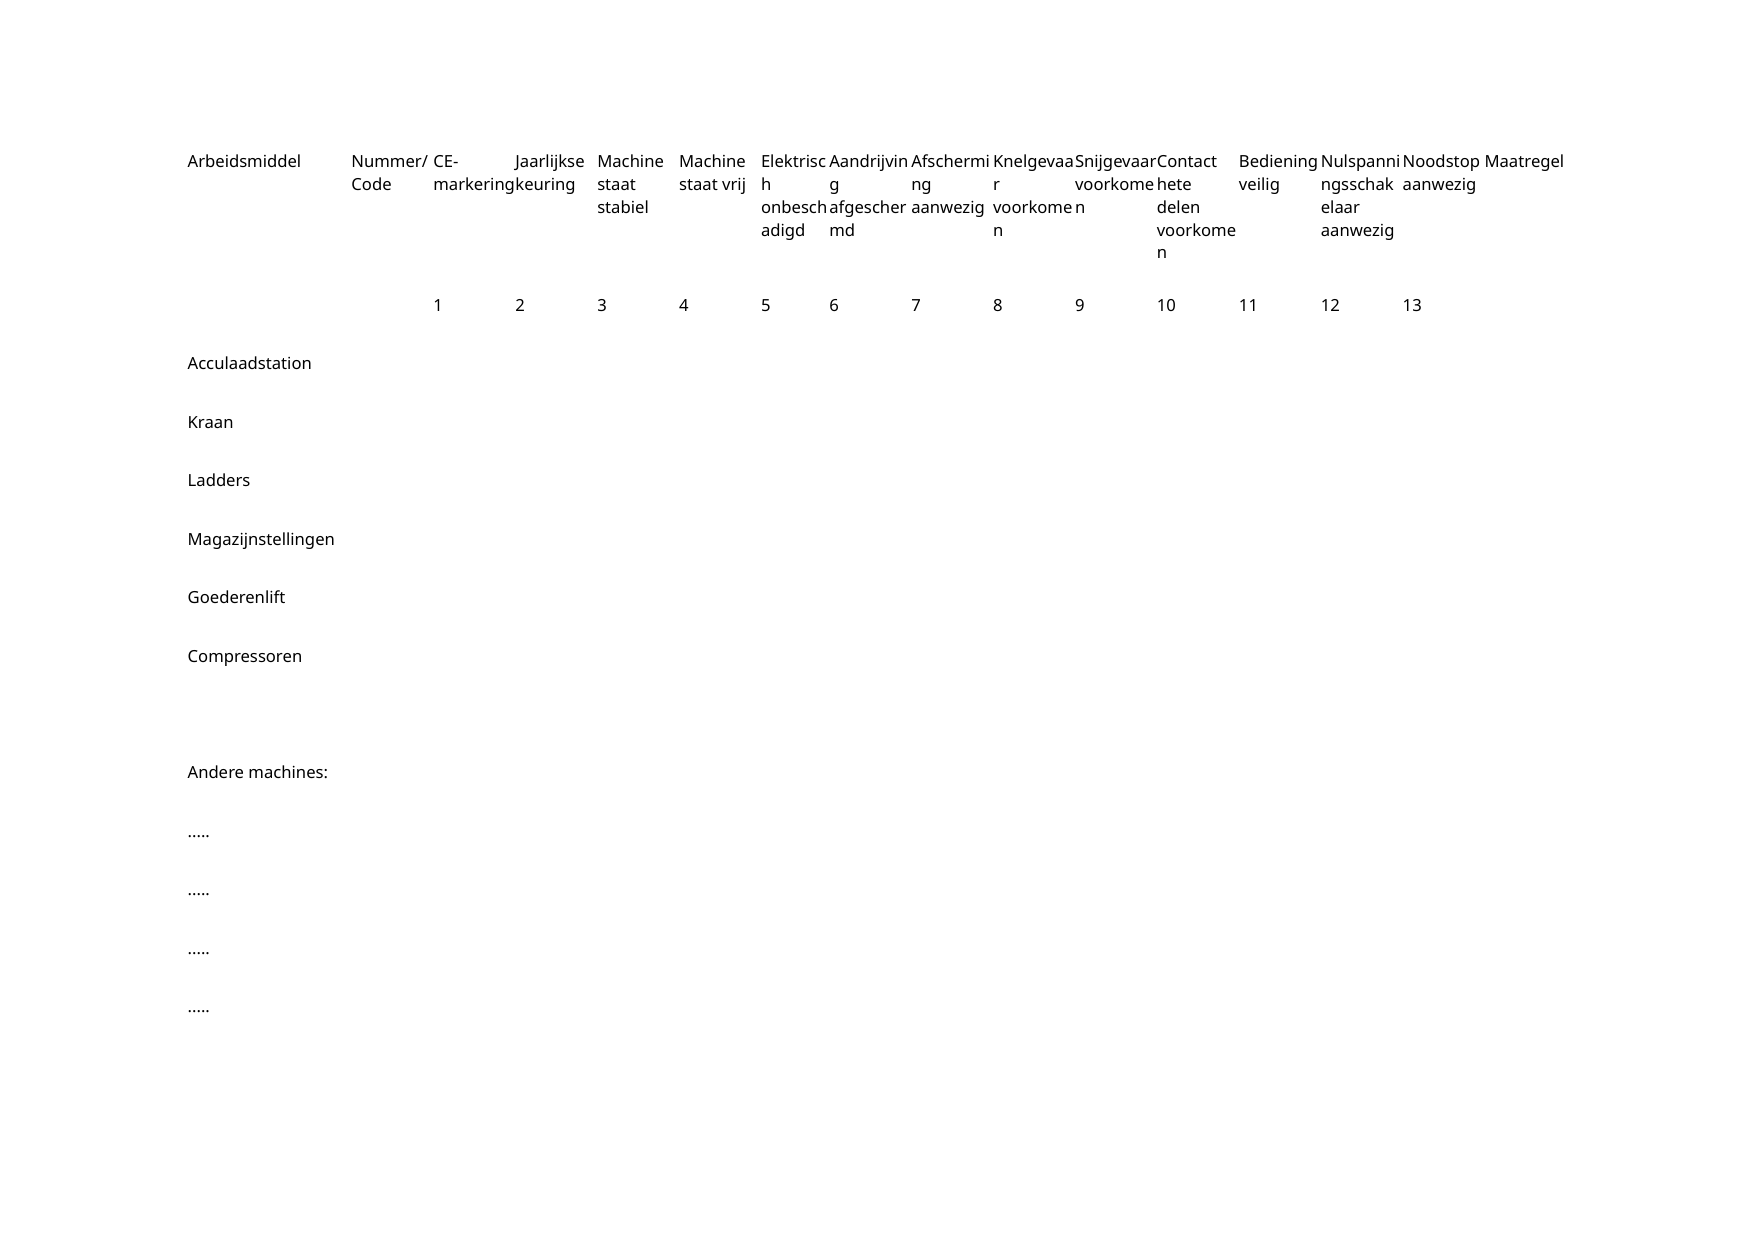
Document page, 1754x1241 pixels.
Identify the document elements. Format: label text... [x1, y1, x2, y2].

table_cell [597, 761, 679, 819]
table_cell [1075, 469, 1157, 527]
table_cell [1157, 527, 1239, 586]
table_cell [679, 352, 761, 410]
table_cell [351, 761, 433, 819]
table_cell [829, 469, 911, 527]
table_cell [679, 878, 761, 936]
table_cell [515, 586, 597, 644]
table_cell [515, 936, 597, 995]
table_header Snijgevaar voorkomen [1075, 150, 1157, 293]
table_cell [433, 644, 515, 703]
table_cell [761, 761, 829, 819]
table_cell [1403, 878, 1484, 936]
table_cell [1157, 995, 1239, 1053]
table_cell [679, 995, 761, 1053]
table_cell [1484, 469, 1566, 527]
table_cell [351, 294, 433, 352]
table_cell [829, 644, 911, 703]
table_cell [1075, 820, 1157, 878]
table_cell [993, 586, 1075, 644]
table_cell [1321, 995, 1402, 1053]
table_cell [1403, 644, 1484, 703]
table_cell [761, 527, 829, 586]
table_cell [515, 703, 597, 761]
table_header Maatregel [1484, 150, 1566, 293]
table_cell ..... [188, 878, 351, 936]
table_cell [761, 410, 829, 469]
table_cell [188, 294, 351, 352]
table_cell [1484, 586, 1566, 644]
table_cell [911, 469, 993, 527]
table_cell Ladders [188, 469, 351, 527]
table_cell [993, 820, 1075, 878]
table_cell [761, 703, 829, 761]
table_header Machine staat stabiel [597, 150, 679, 293]
table_cell [597, 410, 679, 469]
table_cell [1321, 820, 1402, 878]
table_header Elektrisch onbeschadigd [761, 150, 829, 293]
table_cell [1321, 586, 1402, 644]
table_cell [1484, 995, 1566, 1053]
table_cell [829, 410, 911, 469]
table_cell 7 [911, 294, 993, 352]
table_cell 8 [993, 294, 1075, 352]
table_cell [911, 644, 993, 703]
table_cell [993, 703, 1075, 761]
table_cell [597, 352, 679, 410]
table_cell 11 [1239, 294, 1321, 352]
table_cell [1403, 703, 1484, 761]
table_cell [679, 410, 761, 469]
table_header Nulspanningsschakelaar aanwezig [1321, 150, 1402, 293]
table_cell ..... [188, 936, 351, 995]
table_cell [597, 703, 679, 761]
table_cell 13 [1403, 294, 1484, 352]
table_cell [761, 820, 829, 878]
table_cell 9 [1075, 294, 1157, 352]
table_cell [1239, 820, 1321, 878]
table_cell [1075, 410, 1157, 469]
table_cell [597, 527, 679, 586]
table_header Machine staat vrij [679, 150, 761, 293]
table_cell 2 [515, 294, 597, 352]
table_cell [597, 995, 679, 1053]
table_cell 3 [597, 294, 679, 352]
table_cell [1157, 352, 1239, 410]
table_cell [911, 936, 993, 995]
table_cell [515, 761, 597, 819]
table_cell [1239, 995, 1321, 1053]
table_cell Goederenlift [188, 586, 351, 644]
table_cell [433, 761, 515, 819]
table_cell [993, 761, 1075, 819]
table_cell [597, 820, 679, 878]
table_cell [1484, 294, 1566, 352]
table_cell [1484, 703, 1566, 761]
table_cell [1403, 761, 1484, 819]
table_cell [597, 469, 679, 527]
table_cell [351, 936, 433, 995]
table_cell [433, 410, 515, 469]
table_cell [1075, 761, 1157, 819]
table_cell [515, 644, 597, 703]
table_cell [829, 995, 911, 1053]
table_cell [1484, 878, 1566, 936]
table_cell [679, 527, 761, 586]
table_cell [433, 820, 515, 878]
table_cell [993, 527, 1075, 586]
table_cell [515, 469, 597, 527]
table_cell [1403, 936, 1484, 995]
table_cell [679, 761, 761, 819]
table_cell [351, 820, 433, 878]
table_cell 5 [761, 294, 829, 352]
table_cell [1484, 761, 1566, 819]
table_cell [1484, 936, 1566, 995]
table_cell [911, 410, 993, 469]
table_cell [761, 586, 829, 644]
table_cell [1484, 820, 1566, 878]
table_cell [1075, 936, 1157, 995]
table_cell 6 [829, 294, 911, 352]
table_cell [597, 936, 679, 995]
table_header Knelgevaar voorkomen [993, 150, 1075, 293]
table_cell [1484, 410, 1566, 469]
table_cell [679, 586, 761, 644]
table_cell [1484, 644, 1566, 703]
table_cell [993, 410, 1075, 469]
table_cell [351, 410, 433, 469]
table_cell [433, 352, 515, 410]
table_cell ..... [188, 995, 351, 1053]
table_cell [1157, 644, 1239, 703]
table_cell [1075, 644, 1157, 703]
table_cell [1321, 703, 1402, 761]
table_cell [911, 352, 993, 410]
table_cell [1157, 469, 1239, 527]
table_cell [829, 527, 911, 586]
table_cell [1239, 878, 1321, 936]
table_cell [1403, 410, 1484, 469]
table_cell [1157, 878, 1239, 936]
table_cell [351, 878, 433, 936]
table_cell [911, 995, 993, 1053]
table_cell [1239, 703, 1321, 761]
table_cell [829, 761, 911, 819]
table_cell [1075, 527, 1157, 586]
table_cell 10 [1157, 294, 1239, 352]
table_cell [679, 820, 761, 878]
table_cell [1403, 527, 1484, 586]
table_cell [1321, 527, 1402, 586]
table_cell [1075, 352, 1157, 410]
table_cell [1239, 527, 1321, 586]
table_cell [188, 703, 351, 761]
table_cell [1157, 586, 1239, 644]
table_cell 4 [679, 294, 761, 352]
table_cell [761, 469, 829, 527]
table_cell [1321, 878, 1402, 936]
table_header Arbeidsmiddel [188, 150, 351, 293]
table_cell [829, 352, 911, 410]
table_cell [515, 527, 597, 586]
table_cell [1075, 878, 1157, 936]
table_header Jaarlijkse keuring [515, 150, 597, 293]
table_cell [1239, 644, 1321, 703]
table_cell [1321, 410, 1402, 469]
table_cell [829, 878, 911, 936]
table_cell ..... [188, 820, 351, 878]
table_cell [829, 936, 911, 995]
table_header CE-markering [433, 150, 515, 293]
table_header Contact hete delen voorkomen [1157, 150, 1239, 293]
table_cell [597, 644, 679, 703]
table_cell 1 [433, 294, 515, 352]
table_cell [351, 644, 433, 703]
table_cell [679, 936, 761, 995]
table_cell [993, 352, 1075, 410]
table_cell [1157, 703, 1239, 761]
table_cell [761, 995, 829, 1053]
table_header Bediening veilig [1239, 150, 1321, 293]
table_cell [515, 410, 597, 469]
table_cell 12 [1321, 294, 1402, 352]
table_cell [433, 995, 515, 1053]
table_cell [1239, 410, 1321, 469]
table_cell [351, 995, 433, 1053]
table_cell [1239, 586, 1321, 644]
table_cell [1321, 469, 1402, 527]
table_cell [351, 703, 433, 761]
table_cell [433, 703, 515, 761]
table_cell [993, 878, 1075, 936]
table_cell [829, 820, 911, 878]
table_cell [597, 586, 679, 644]
table_header Afscherming aanwezig [911, 150, 993, 293]
table_cell [1403, 995, 1484, 1053]
table_cell [1239, 936, 1321, 995]
table_cell [433, 936, 515, 995]
table_header Nummer/Code [351, 150, 433, 293]
table_cell [597, 878, 679, 936]
table_cell [351, 527, 433, 586]
table_cell [351, 352, 433, 410]
table_cell [993, 469, 1075, 527]
table_cell [911, 820, 993, 878]
table_cell [433, 586, 515, 644]
table_cell [761, 352, 829, 410]
table_cell [1157, 936, 1239, 995]
table_cell [351, 586, 433, 644]
table_cell [679, 703, 761, 761]
table_cell [993, 936, 1075, 995]
table_cell [1403, 469, 1484, 527]
table_cell [911, 586, 993, 644]
table_cell [829, 586, 911, 644]
table_cell Compressoren [188, 644, 351, 703]
table_cell Acculaadstation [188, 352, 351, 410]
table_cell [911, 703, 993, 761]
table_cell [1484, 352, 1566, 410]
table_cell [1403, 820, 1484, 878]
table_cell [433, 878, 515, 936]
table_cell [515, 352, 597, 410]
table_cell [1321, 352, 1402, 410]
table_cell [679, 644, 761, 703]
table_cell [515, 995, 597, 1053]
table_cell Magazijnstellingen [188, 527, 351, 586]
table_cell [993, 644, 1075, 703]
table_cell [1075, 703, 1157, 761]
table_header Aandrijving afgeschermd [829, 150, 911, 293]
table_cell [993, 995, 1075, 1053]
table_header Noodstop aanwezig [1403, 150, 1484, 293]
table_cell [679, 469, 761, 527]
table_cell [433, 469, 515, 527]
table_cell [1239, 761, 1321, 819]
table_cell [1484, 527, 1566, 586]
table_cell [829, 703, 911, 761]
table_cell [1157, 820, 1239, 878]
table_cell [1321, 644, 1402, 703]
table_cell [1075, 586, 1157, 644]
table_cell [1321, 936, 1402, 995]
table_cell [515, 878, 597, 936]
table_cell Kraan [188, 410, 351, 469]
table_cell [515, 820, 597, 878]
table_cell [761, 878, 829, 936]
table_cell [761, 644, 829, 703]
table_cell [1403, 586, 1484, 644]
table_cell [1321, 761, 1402, 819]
table_cell [1403, 352, 1484, 410]
table_cell [911, 527, 993, 586]
table_cell [911, 878, 993, 936]
table_cell [1157, 761, 1239, 819]
table_cell [1239, 352, 1321, 410]
table_cell [1075, 995, 1157, 1053]
table_cell [1157, 410, 1239, 469]
table_cell [761, 936, 829, 995]
table_cell [911, 761, 993, 819]
table_cell [1239, 469, 1321, 527]
table_cell [351, 469, 433, 527]
table_cell Andere machines: [188, 761, 351, 819]
table_cell [433, 527, 515, 586]
